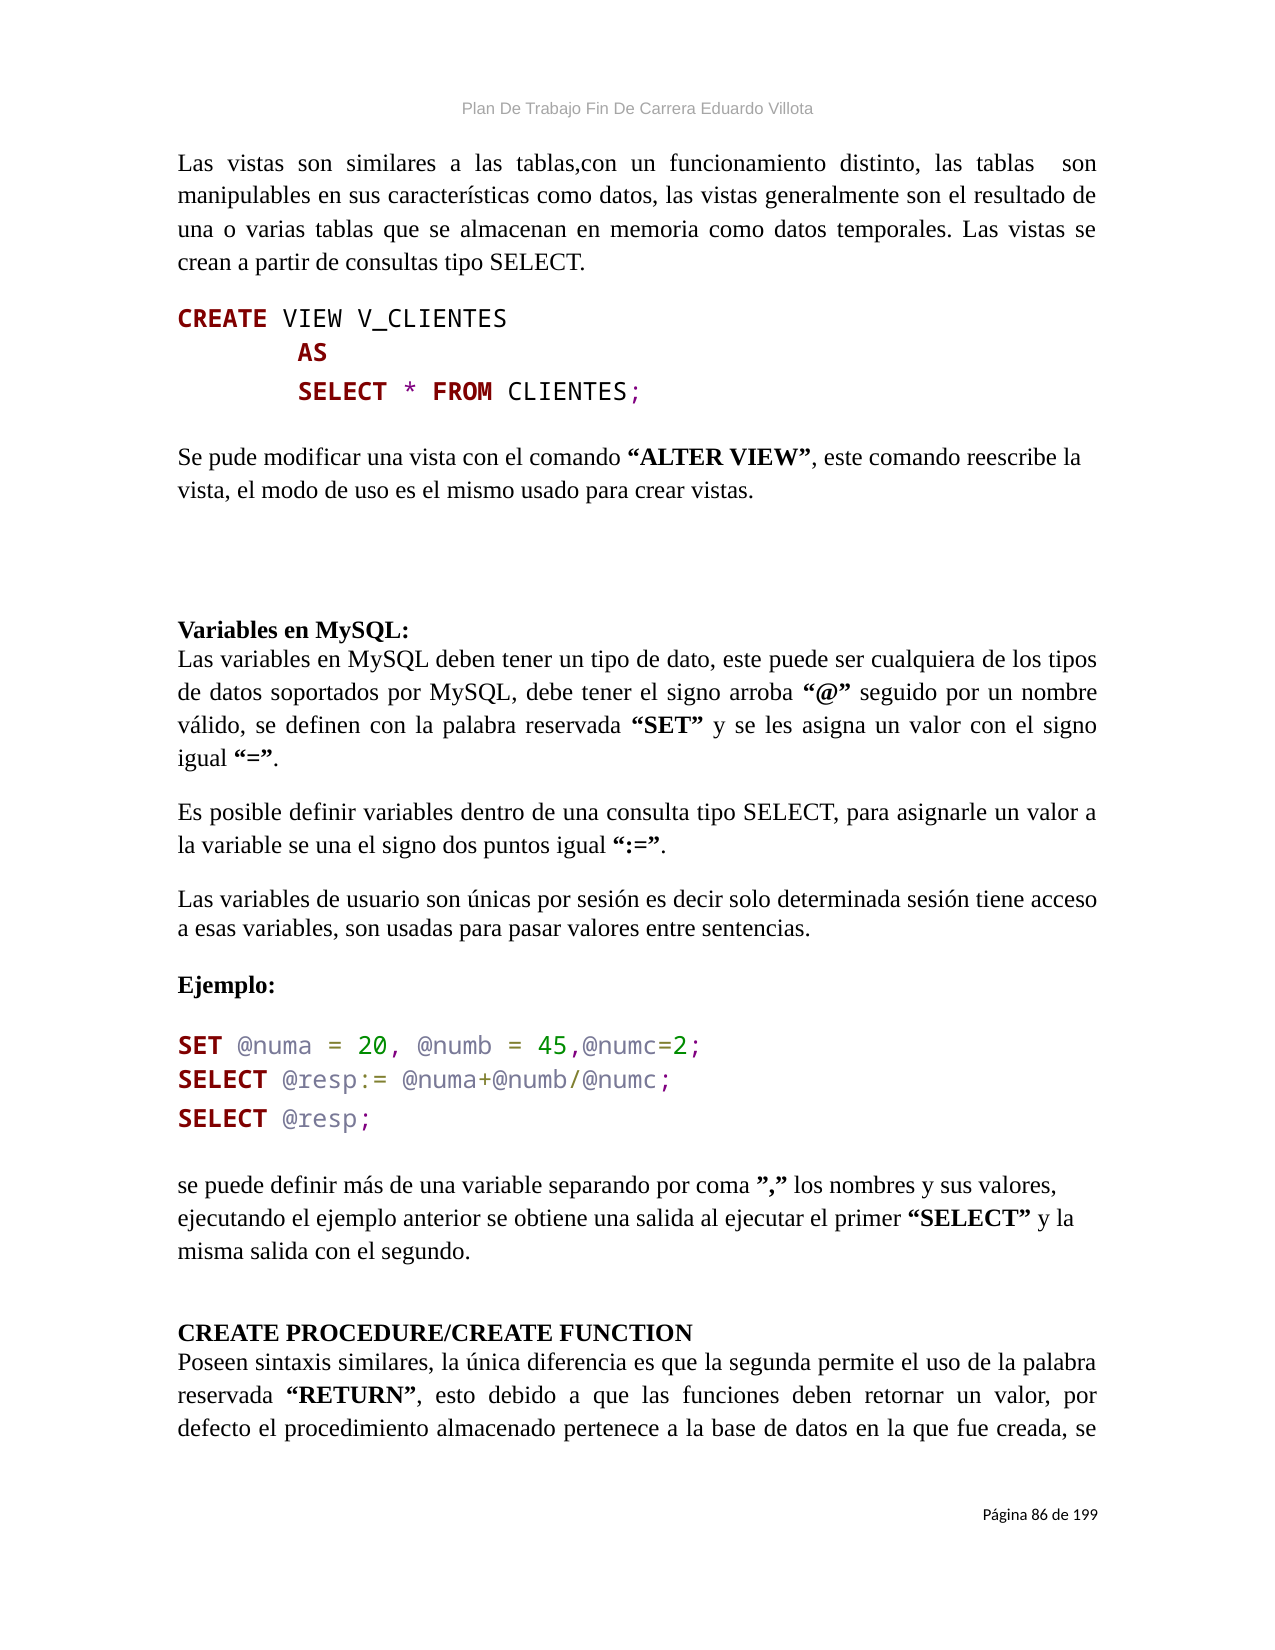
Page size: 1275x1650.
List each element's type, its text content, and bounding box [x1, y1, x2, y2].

text CREATE VIEW V_CLIENTES [177, 301, 1098, 334]
text SELECT * FROM CLIENTES; [177, 374, 1098, 408]
text Las variables de usuario son únicas por sesión es decir solo determinada sesión tiene acceso a esas variables, son usadas para pasar valores entre sentencias. [177, 884, 1098, 942]
text SELECT @resp:= @numa+@numb/@numc; [177, 1062, 1098, 1096]
text SELECT @resp; [177, 1101, 1098, 1135]
text Las vistas son similares a las tablas,con un funcionamiento distinto, las tablas son manipulables en sus características como datos, las vistas generalmente son el resultado de una o varias tablas que se almacenan en memoria como datos temporales. Las vistas se crean a partir de consultas tipo SELECT. [177, 148, 1098, 275]
text Poseen sintaxis similares, la única diferencia es que la segunda permite el uso de la palabra reservada “RETURN”, esto debido a que las funciones deben retornar un valor, por defecto el procedimiento almacenado pertenece a la base de datos en la que fue creada, se [177, 1347, 1098, 1442]
text Variables en MySQL: [177, 616, 1098, 644]
text Ejemplo: [177, 970, 1098, 999]
text se puede definir más de una variable separando por coma ”,” los nombres y sus valores, ejecutando el ejemplo anterior se obtiene una salida al ejecutar el primer “SELECT” y la misma salida con el segundo. [177, 1170, 1098, 1264]
text AS [177, 334, 1098, 369]
text SET @numa = 20, @numb = 45,@numc=2; [177, 1028, 1098, 1062]
text Las variables en MySQL deben tener un tipo de dato, este puede ser cualquiera de los tipos de datos soportados por MySQL, debe tener el signo arroba “@” seguido por un nombre válido, se definen con la palabra reservada “SET” y se les asigna un valor con el signo igual “=”. [177, 644, 1098, 772]
text CREATE PROCEDURE/CREATE FUNCTION [177, 1318, 1098, 1347]
text Es posible definir variables dentro de una consulta tipo SELECT, para asignarle un valor a la variable se una el signo dos puntos igual “:=”. [177, 797, 1098, 859]
text Se pude modificar una vista con el comando “ALTER VIEW”, este comando reescribe la vista, el modo de uso es el mismo usado para crear vistas. [177, 442, 1098, 504]
